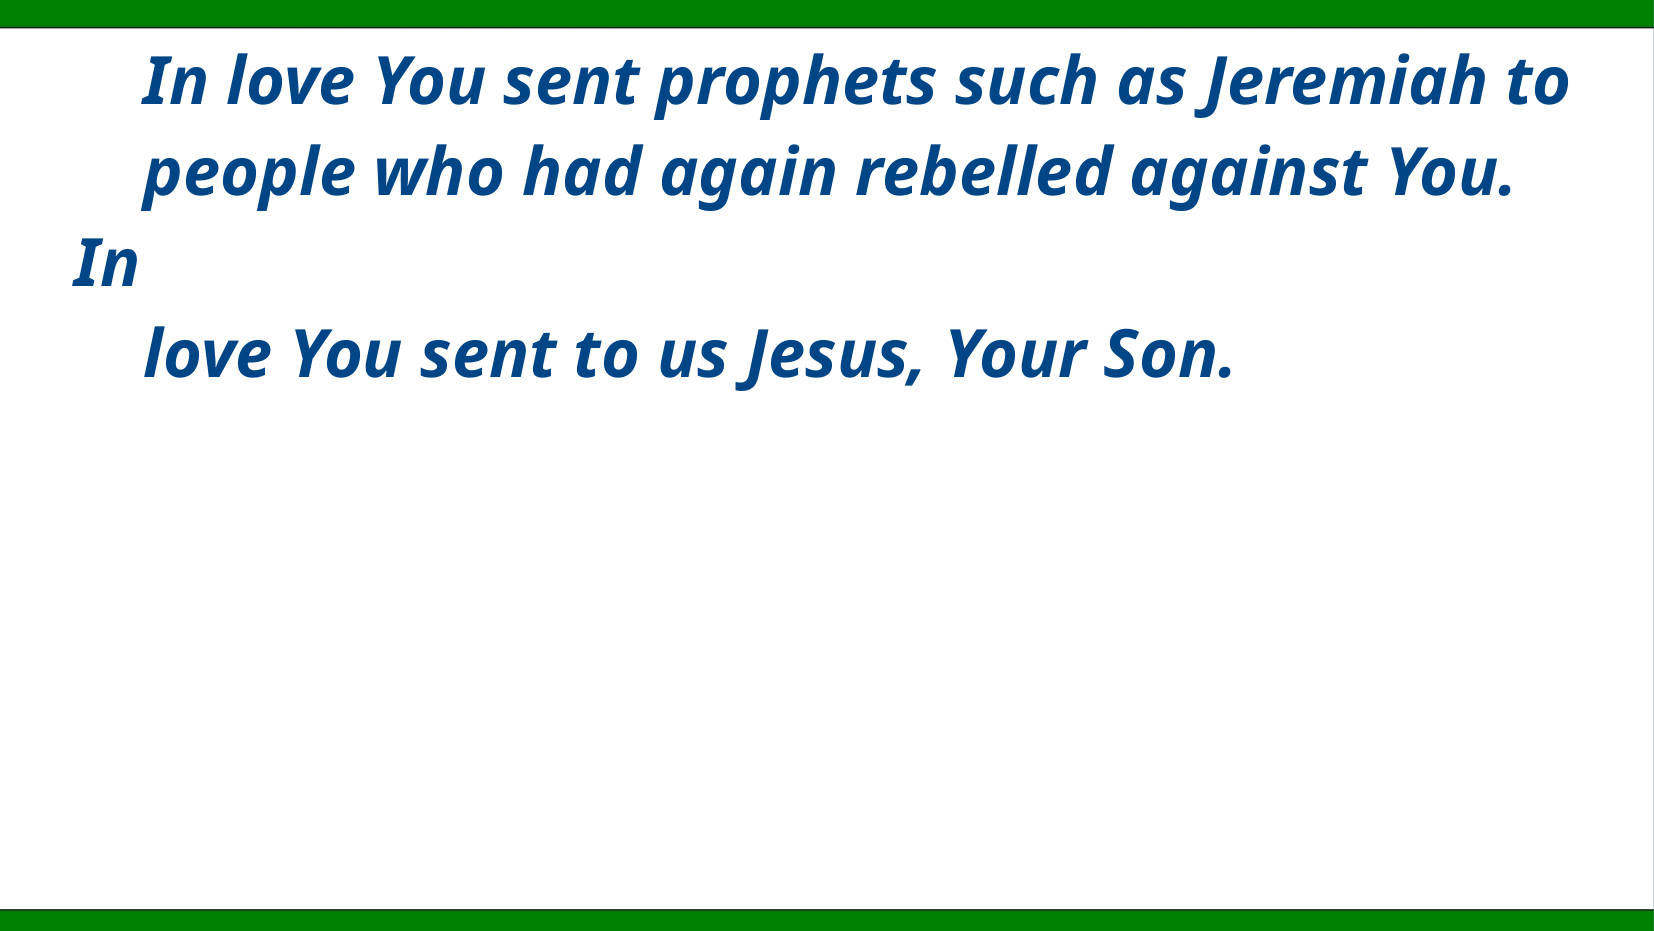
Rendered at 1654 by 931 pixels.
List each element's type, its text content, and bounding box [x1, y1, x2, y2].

text_box In love You sent prophets such as Jeremiah to people who had again rebelled against You. In love You sent to us Jesus, Your Son. [60, 26, 1591, 331]
picture [0, 0, 1654, 931]
